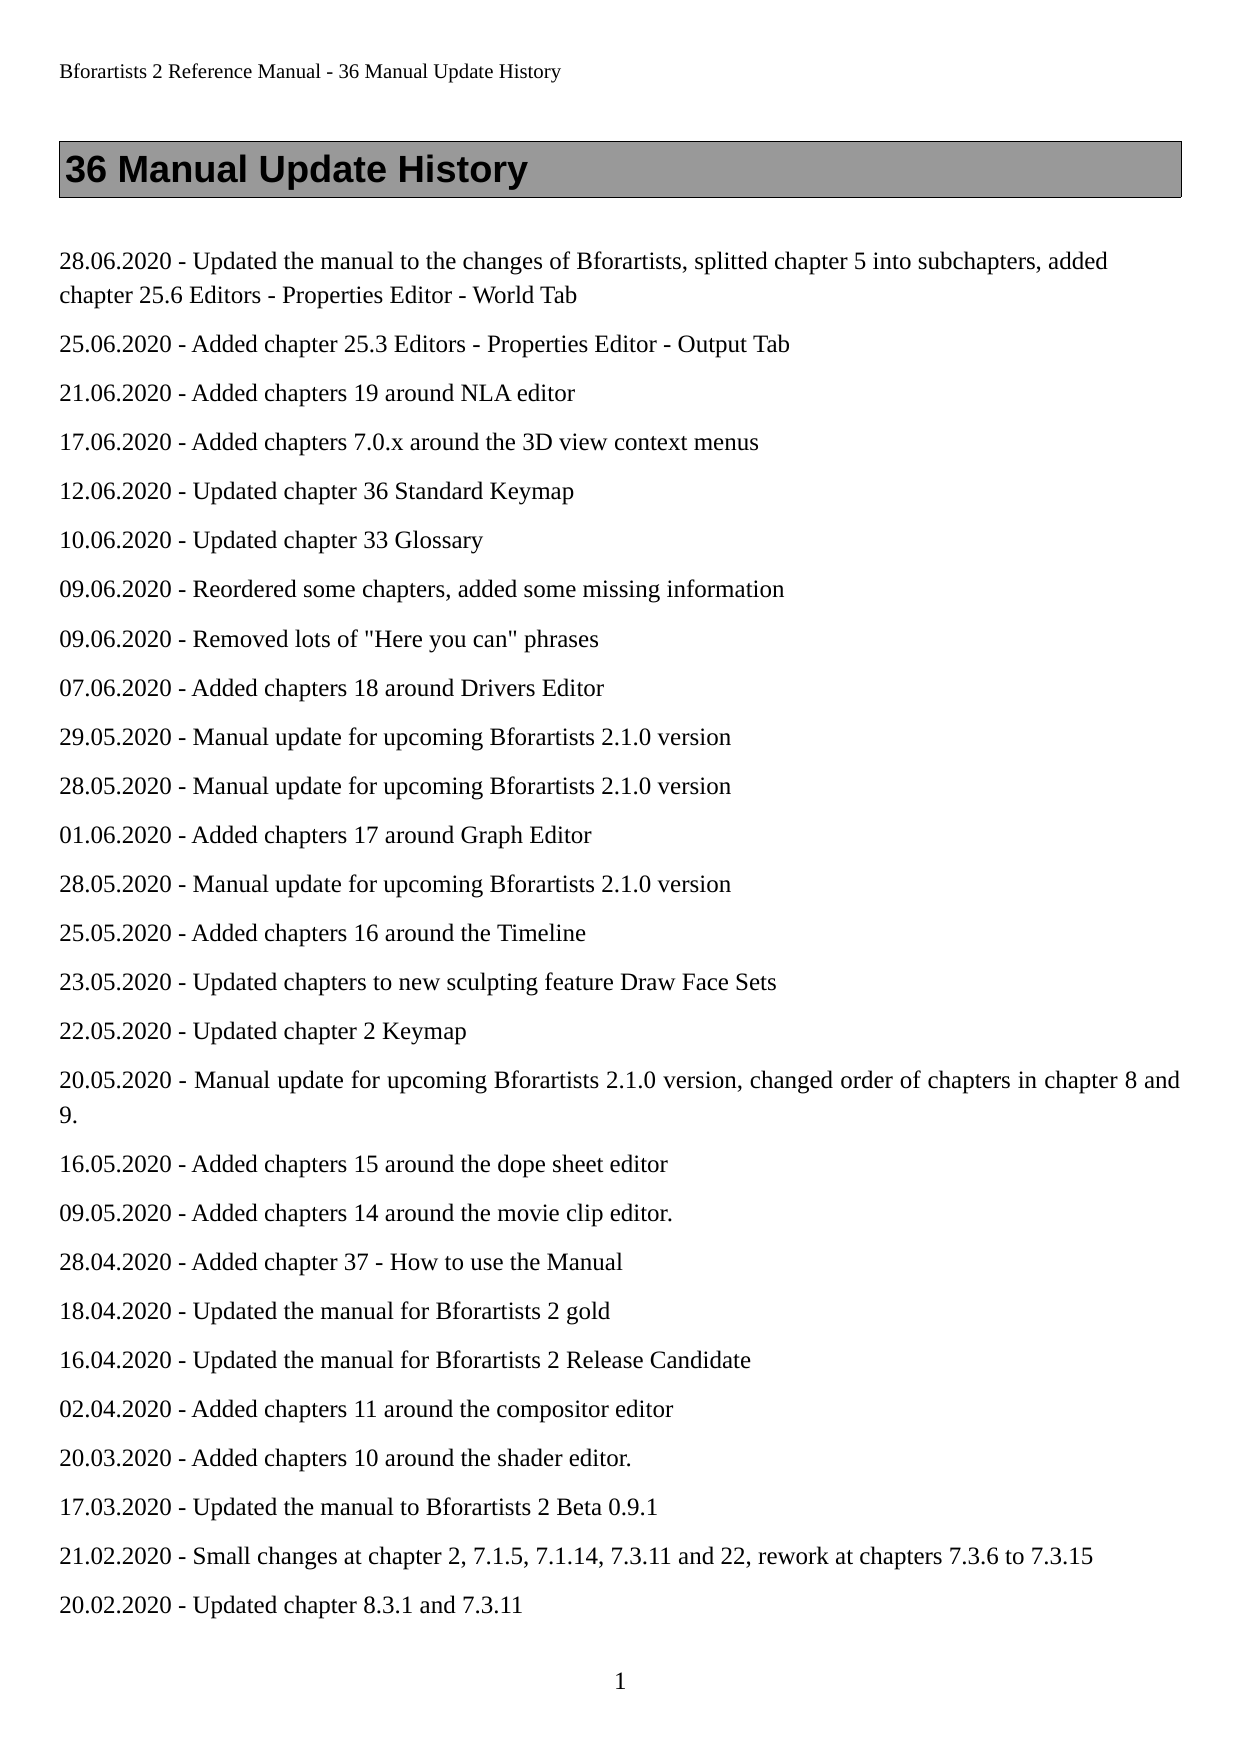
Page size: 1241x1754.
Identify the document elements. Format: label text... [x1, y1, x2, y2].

text 16.05.2020 - Added chapters 15 around the dope sheet editor [59, 1149, 1181, 1177]
text 22.05.2020 - Updated chapter 2 Keymap [59, 1016, 1181, 1045]
text 20.03.2020 - Added chapters 10 around the shader editor. [59, 1443, 1181, 1472]
text 09.06.2020 - Reordered some chapters, added some missing information [59, 574, 1181, 603]
text 23.05.2020 - Updated chapters to new sculpting feature Draw Face Sets [59, 967, 1181, 996]
text 28.06.2020 - Updated the manual to the changes of Bforartists, splitted chapter 5 into subchapters, added chapter 25.6 Editors - Properties Editor - World Tab [59, 246, 1181, 309]
text 25.05.2020 - Added chapters 16 around the Timeline [59, 918, 1181, 947]
text 02.04.2020 - Added chapters 11 around the compositor editor [59, 1394, 1181, 1423]
text 29.05.2020 - Manual update for upcoming Bforartists 2.1.0 version [59, 722, 1181, 751]
text 07.06.2020 - Added chapters 18 around Drivers Editor [59, 673, 1181, 701]
text 25.06.2020 - Added chapter 25.3 Editors - Properties Editor - Output Tab [59, 329, 1181, 358]
text 12.06.2020 - Updated chapter 36 Standard Keymap [59, 476, 1181, 505]
text 20.02.2020 - Updated chapter 8.3.1 and 7.3.11 [59, 1590, 1181, 1619]
text 17.03.2020 - Updated the manual to Bforartists 2 Beta 0.9.1 [59, 1492, 1181, 1521]
text 20.05.2020 - Manual update for upcoming Bforartists 2.1.0 version, changed order of chapters in chapter 8 and 9. [59, 1065, 1181, 1128]
text 09.05.2020 - Added chapters 14 around the movie clip editor. [59, 1198, 1181, 1227]
text 28.04.2020 - Added chapter 37 - How to use the Manual [59, 1247, 1181, 1276]
text 21.02.2020 - Small changes at chapter 2, 7.1.5, 7.1.14, 7.3.11 and 22, rework at chapters 7.3.6 to 7.3.15 [59, 1541, 1181, 1570]
text 18.04.2020 - Updated the manual for Bforartists 2 gold [59, 1296, 1181, 1325]
text 17.06.2020 - Added chapters 7.0.x around the 3D view context menus [59, 427, 1181, 456]
text 09.06.2020 - Removed lots of "Here you can" phrases [59, 624, 1181, 652]
text 10.06.2020 - Updated chapter 33 Glossary [59, 526, 1181, 554]
text 21.06.2020 - Added chapters 19 around NLA editor [59, 378, 1181, 407]
text 28.05.2020 - Manual update for upcoming Bforartists 2.1.0 version [59, 869, 1181, 898]
text 16.04.2020 - Updated the manual for Bforartists 2 Release Candidate [59, 1345, 1181, 1374]
table_header 36 Manual Update History [60, 142, 1181, 197]
text 01.06.2020 - Added chapters 17 around Graph Editor [59, 820, 1181, 849]
text 28.05.2020 - Manual update for upcoming Bforartists 2.1.0 version [59, 771, 1181, 799]
